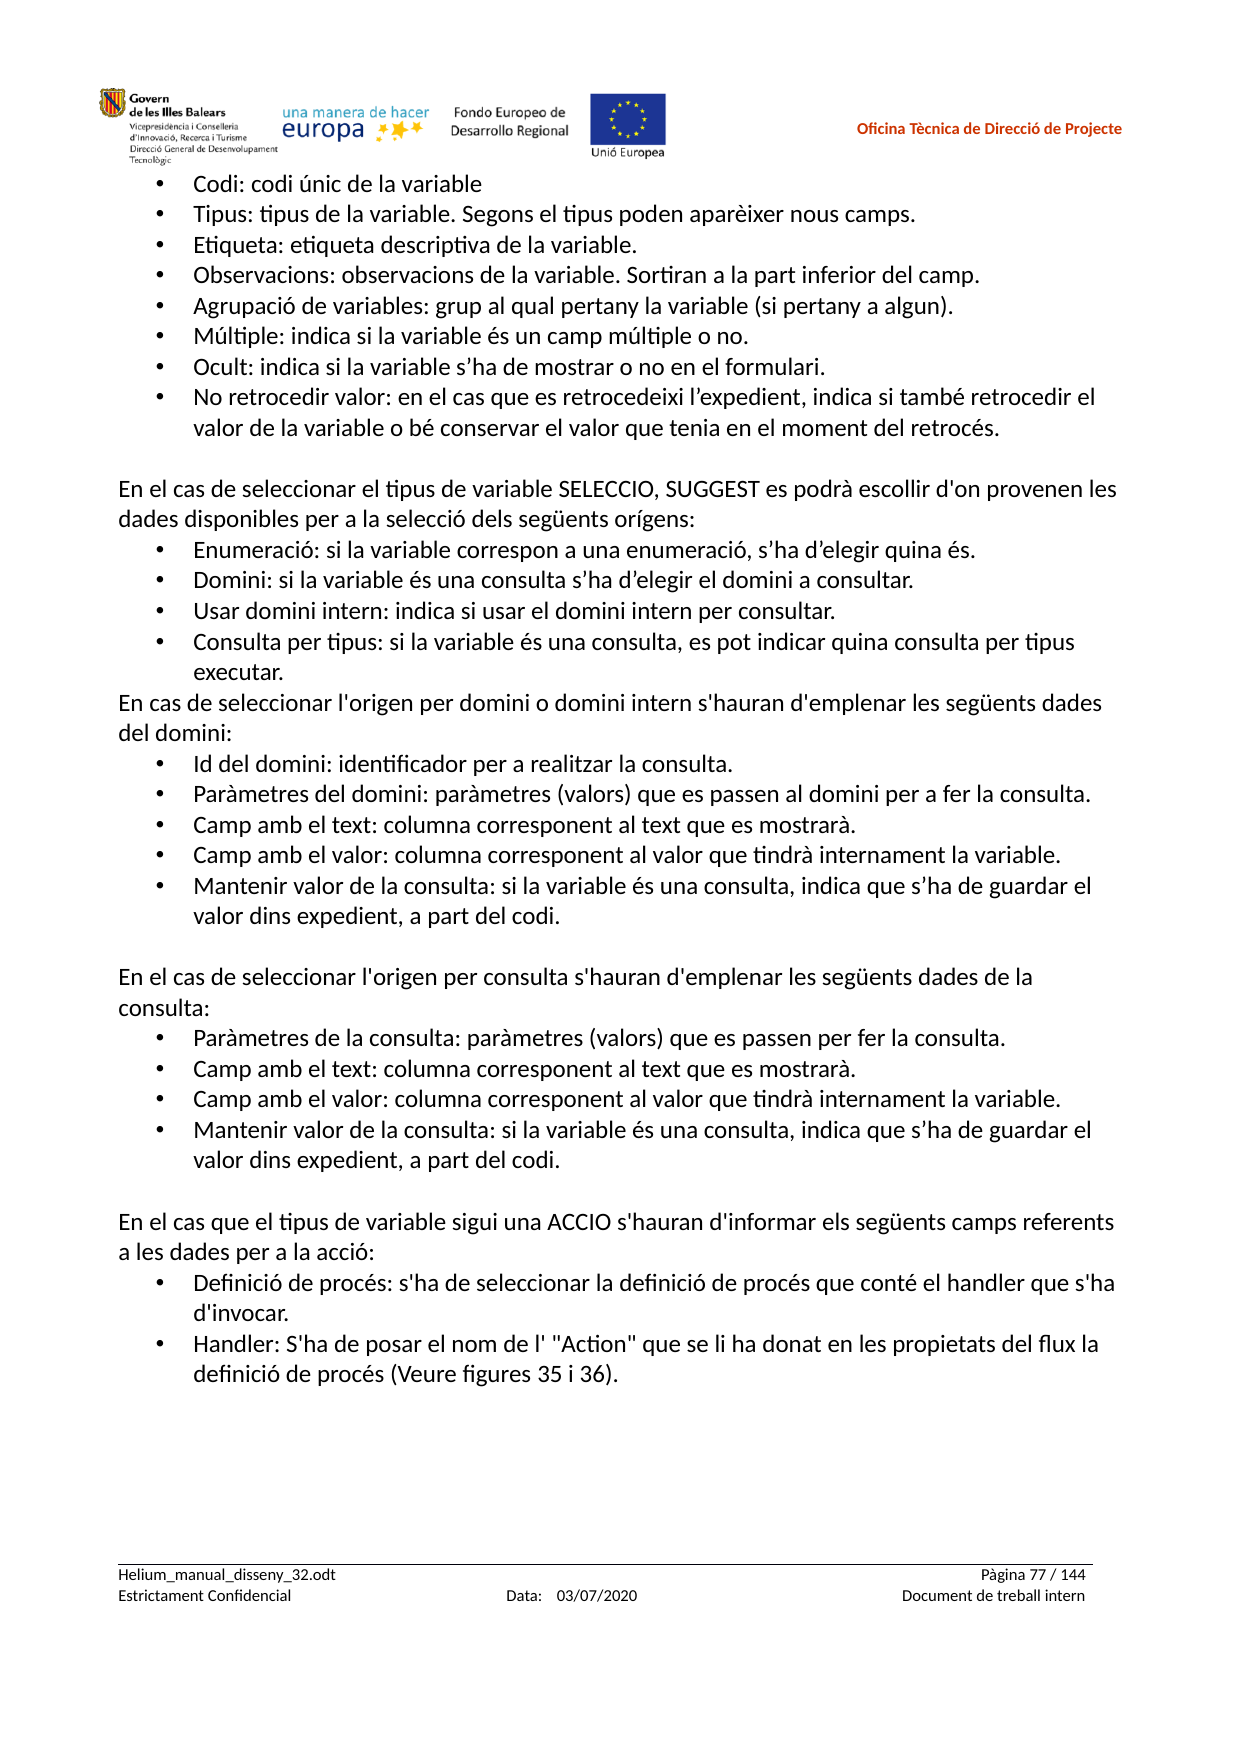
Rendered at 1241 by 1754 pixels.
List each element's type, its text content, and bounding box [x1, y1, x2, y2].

list Camp amb el valor: columna corresponent al valor que tindrà internament la variable. [156, 839, 1122, 870]
list Codi: codi únic de la variable [156, 168, 1122, 198]
list Id del domini: identificador per a realitzar la consulta. [156, 748, 1122, 778]
list Camp amb el text: columna corresponent al text que es mostrarà. [156, 809, 1122, 839]
list Mantenir valor de la consulta: si la variable és una consulta, indica que s’ha de guardar el valor dins expedient, a part del codi. [156, 870, 1122, 931]
list Múltiple: indica si la variable és un camp múltiple o no. [156, 321, 1122, 351]
list Enumeració: si la variable correspon a una enumeració, s’ha d’elegir quina és. [156, 534, 1122, 565]
list Definició de procés: s'ha de seleccionar la definició de procés que conté el handler que s'ha d'invocar. [156, 1267, 1122, 1328]
list Domini: si la variable és una consulta s’ha d’elegir el domini a consultar. [156, 565, 1122, 595]
list Paràmetres de la consulta: paràmetres (valors) que es passen per fer la consulta. [156, 1022, 1122, 1053]
text En cas de seleccionar l'origen per domini o domini intern s'hauran d'emplenar les següents dades del domini: [118, 687, 1122, 748]
list Mantenir valor de la consulta: si la variable és una consulta, indica que s’ha de guardar el valor dins expedient, a part del codi. [156, 1114, 1122, 1175]
list No retrocedir valor: en el cas que es retrocedeixi l’expedient, indica si també retrocedir el valor de la variable o bé conservar el valor que tenia en el moment del retrocés. [156, 382, 1122, 443]
list Ocult: indica si la variable s’ha de mostrar o no en el formulari. [156, 351, 1122, 382]
list Handler: S'ha de posar el nom de l' "Action" que se li ha donat en les propietats del flux la definició de procés (Veure figures 35 i 36). [156, 1328, 1122, 1389]
text En el cas de seleccionar el tipus de variable SELECCIO, SUGGEST es podrà escollir d'on provenen les dades disponibles per a la selecció dels següents orígens: [118, 473, 1122, 534]
list Usar domini intern: indica si usar el domini intern per consultar. [156, 595, 1122, 626]
text En el cas de seleccionar l'origen per consulta s'hauran d'emplenar les següents dades de la consulta: [118, 961, 1122, 1022]
list Camp amb el valor: columna corresponent al valor que tindrà internament la variable. [156, 1083, 1122, 1114]
list Camp amb el text: columna corresponent al text que es mostrarà. [156, 1053, 1122, 1083]
list Etiqueta: etiqueta descriptiva de la variable. [156, 229, 1122, 259]
list Paràmetres del domini: paràmetres (valors) que es passen al domini per a fer la consulta. [156, 778, 1122, 809]
list Tipus: tipus de la variable. Segons el tipus poden aparèixer nous camps. [156, 198, 1122, 229]
text En el cas que el tipus de variable sigui una ACCIO s'hauran d'informar els següents camps referents a les dades per a la acció: [118, 1206, 1122, 1267]
picture [99, 87, 668, 166]
list Consulta per tipus: si la variable és una consulta, es pot indicar quina consulta per tipus executar. [156, 626, 1122, 687]
list Observacions: observacions de la variable. Sortiran a la part inferior del camp. [156, 259, 1122, 290]
list Agrupació de variables: grup al qual pertany la variable (si pertany a algun). [156, 290, 1122, 321]
